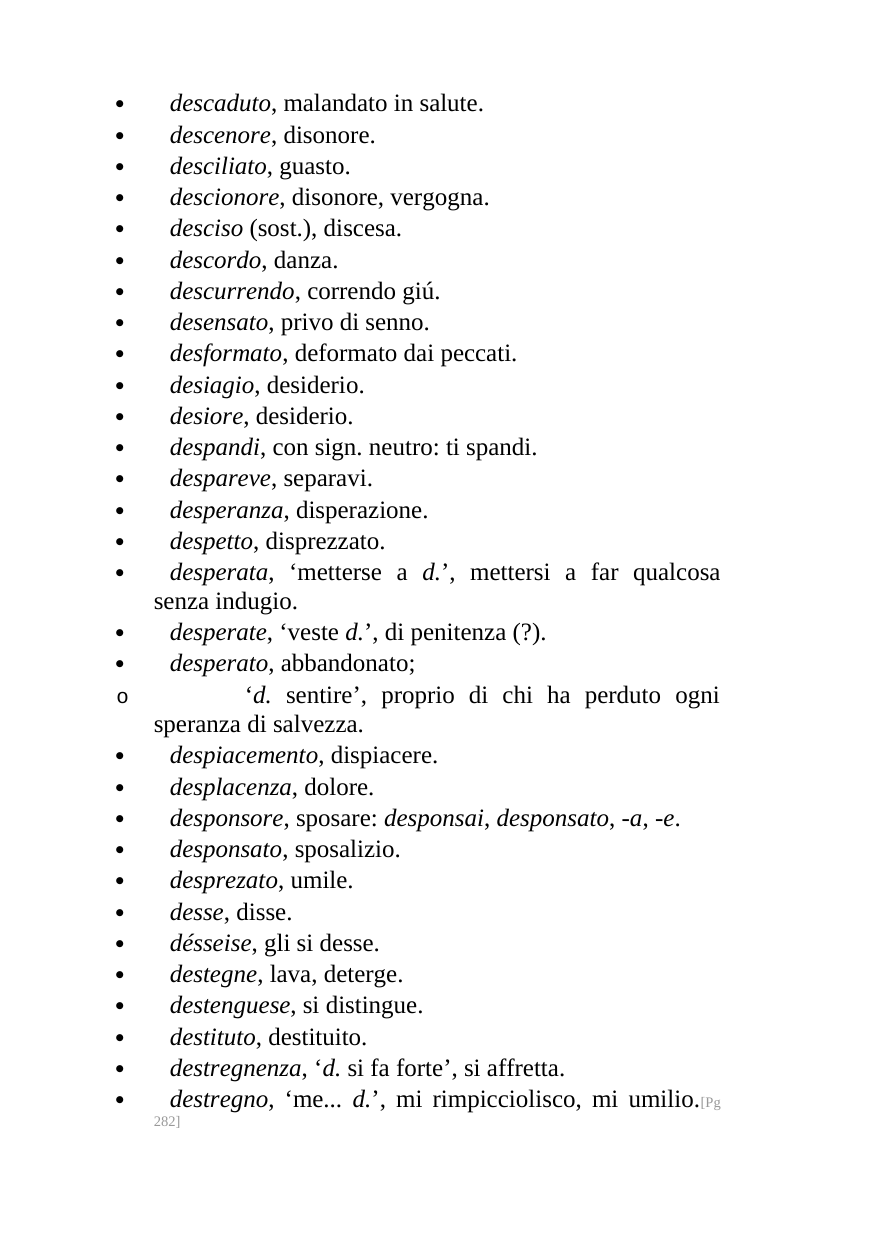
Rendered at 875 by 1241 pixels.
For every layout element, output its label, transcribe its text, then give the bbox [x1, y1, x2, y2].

list desplacenza, dolore. [116, 772, 721, 801]
list desponsore, sposare: desponsai, desponsato, -a, -e. [116, 803, 721, 832]
list desponsato, sposalizio. [116, 834, 721, 863]
list destegne, lava, deterge. [116, 959, 721, 988]
list desiagio, desiderio. [116, 370, 721, 398]
list désseise, gli si desse. [116, 928, 721, 957]
list ‘d. sentire’, proprio di chi ha perduto ogni speranza di salvezza. [116, 680, 721, 738]
list despiacemento, dispiacere. [116, 741, 721, 769]
list descaduto, malandato in salute. [116, 88, 721, 117]
list desprezato, umile. [116, 866, 721, 894]
list desciliato, guasto. [116, 151, 721, 180]
list desperato, abbandonato; [116, 648, 721, 677]
list descionore, disonore, vergogna. [116, 182, 721, 211]
list destregno, ‘me... d.’, mi rimpicciolisco, mi umilio.[Pg 282] [116, 1084, 721, 1130]
list despandi, con sign. neutro: ti spandi. [116, 432, 721, 461]
list desformato, deformato dai peccati. [116, 338, 721, 367]
list desperate, ‘veste d.’, di penitenza (?). [116, 617, 721, 646]
list desse, disse. [116, 897, 721, 926]
list destregnenza, ‘d. si fa forte’, si affretta. [116, 1053, 721, 1082]
list desciso (sost.), discesa. [116, 213, 721, 242]
list descenore, disonore. [116, 120, 721, 148]
list despareve, separavi. [116, 463, 721, 492]
list descurrendo, correndo giú. [116, 276, 721, 305]
list destenguese, si distingue. [116, 991, 721, 1019]
list desperata, ‘metterse a d.’, mettersi a far qualcosa senza indugio. [116, 557, 721, 615]
list destituto, destituito. [116, 1022, 721, 1051]
list desiore, desiderio. [116, 401, 721, 430]
list desensato, privo di senno. [116, 307, 721, 336]
list despetto, disprezzato. [116, 526, 721, 555]
list descordo, danza. [116, 245, 721, 273]
list desperanza, disperazione. [116, 495, 721, 523]
